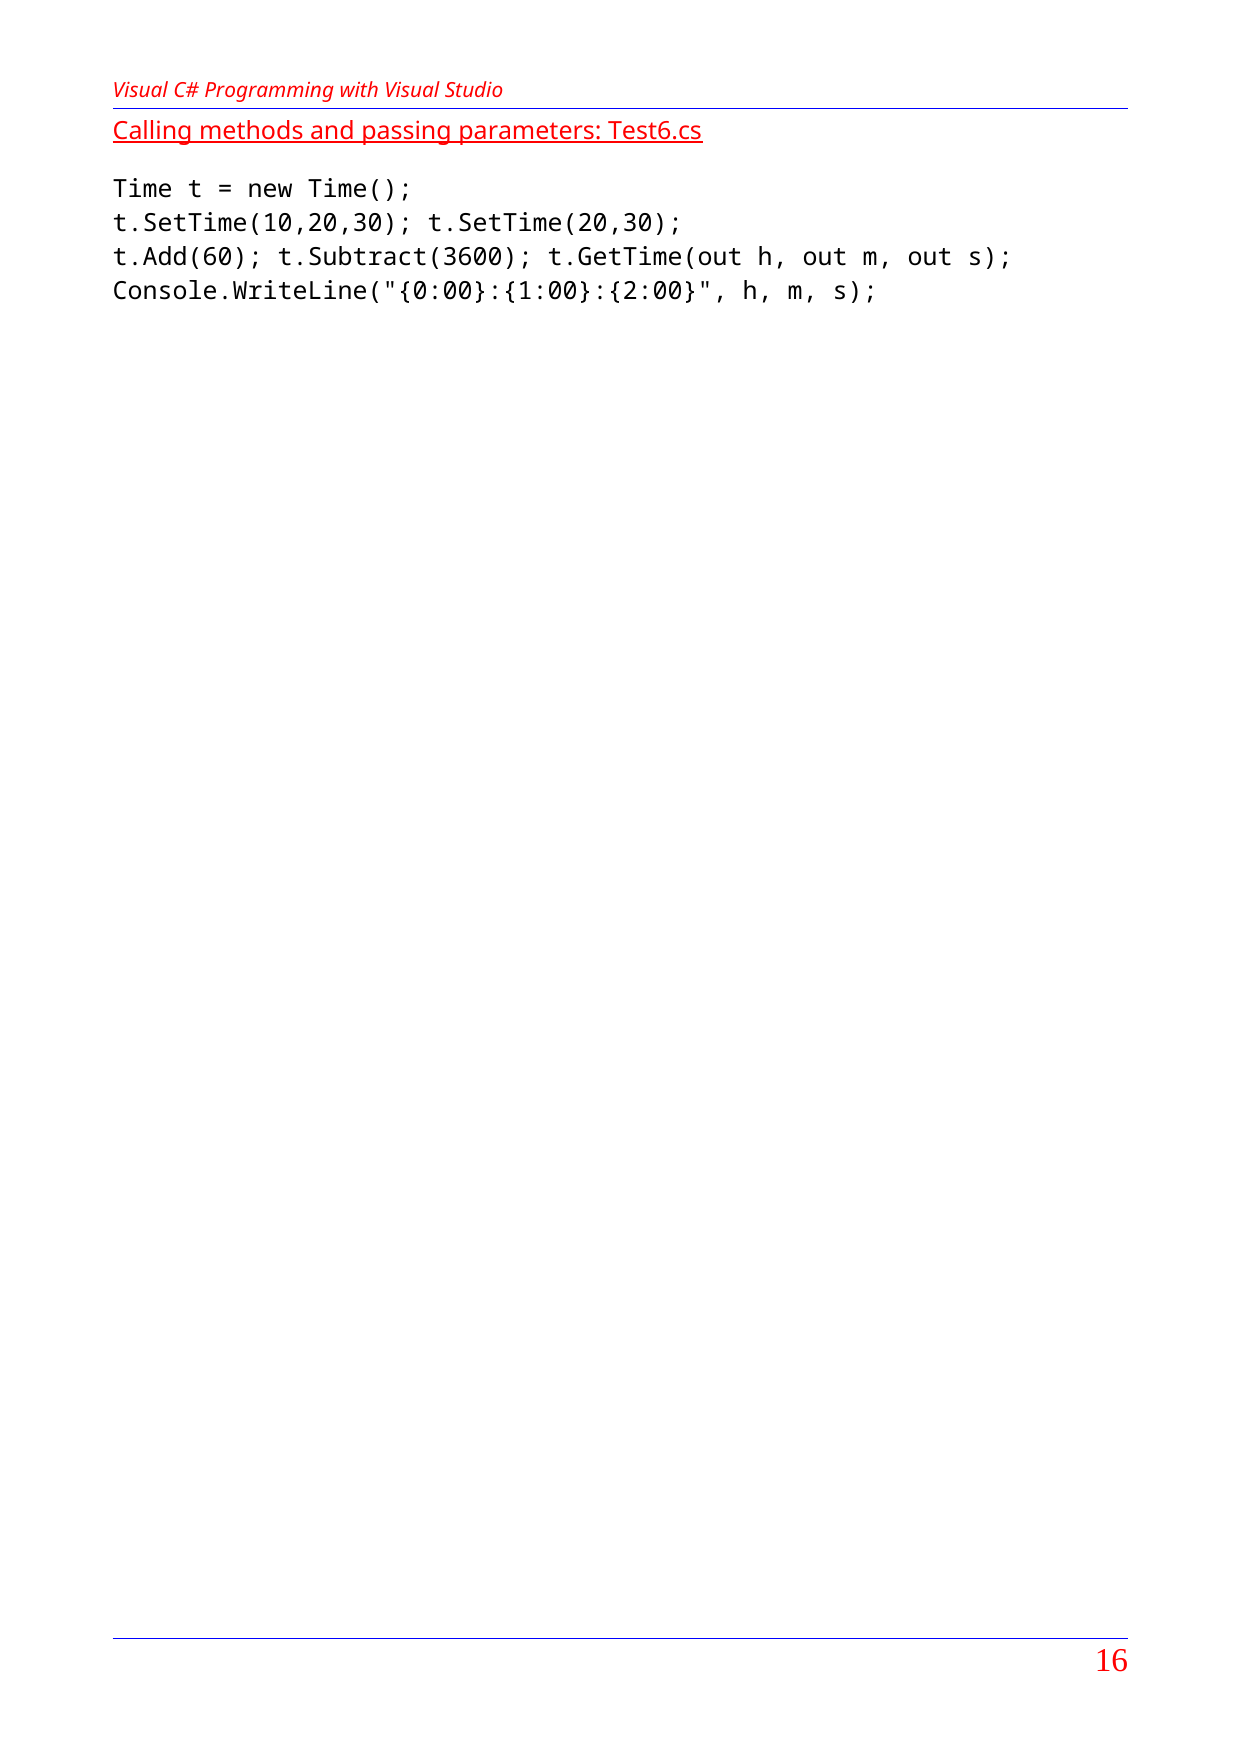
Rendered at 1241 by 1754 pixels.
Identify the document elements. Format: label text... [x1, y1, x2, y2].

text Time t = new Time(); [112, 171, 1128, 205]
text t.Add(60); t.Subtract(3600); t.GetTime(out h, out m, out s); [112, 239, 1128, 273]
text Console.WriteLine("{0:00}:{1:00}:{2:00}", h, m, s); [112, 273, 1128, 307]
text t.SetTime(10,20,30); t.SetTime(20,30); [112, 205, 1128, 239]
text Calling methods and passing parameters: Test6.cs [112, 112, 1128, 147]
